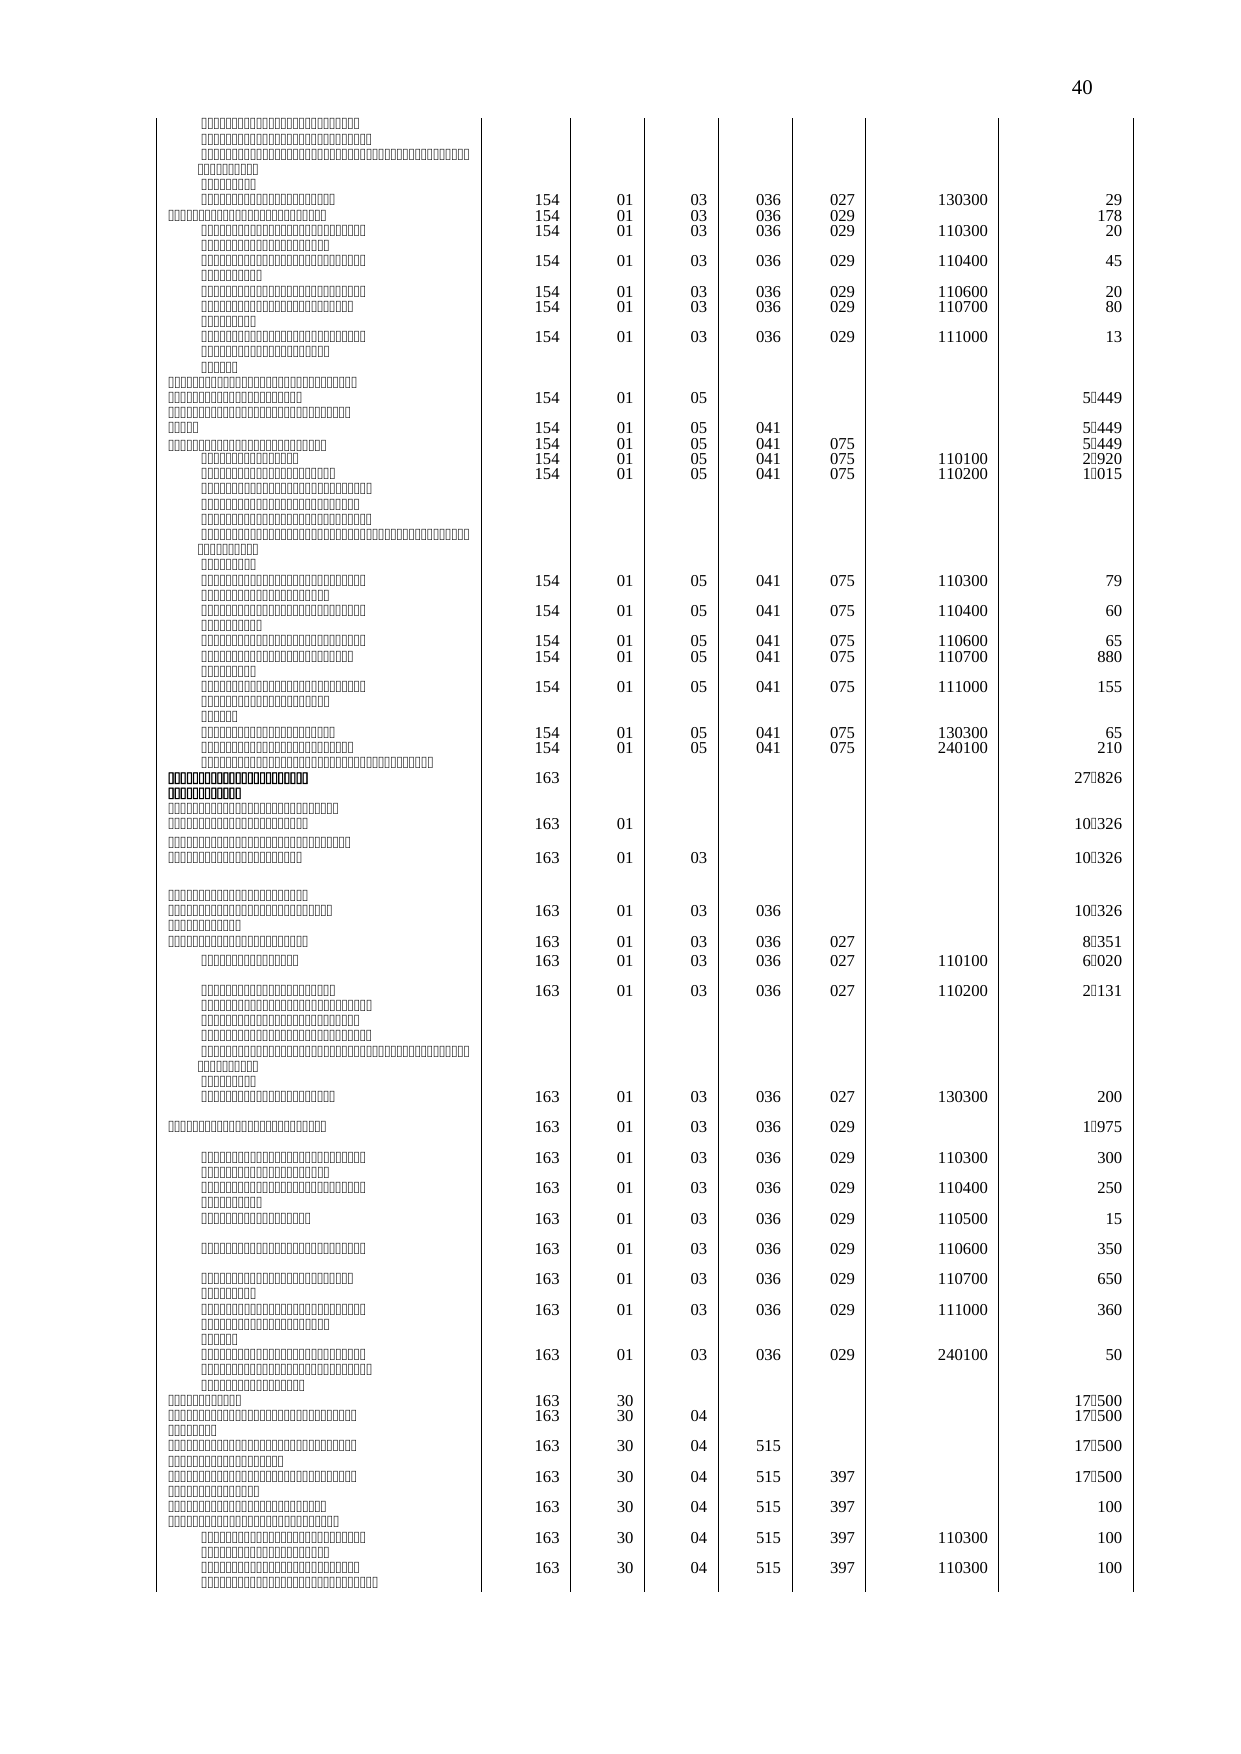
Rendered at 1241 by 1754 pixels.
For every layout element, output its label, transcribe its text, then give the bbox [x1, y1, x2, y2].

table_cell  [645, 285, 718, 301]
table_cell [866, 209, 998, 224]
table_cell  [157, 1243, 481, 1273]
table_cell  [571, 1349, 644, 1394]
table_cell  [866, 1182, 998, 1212]
table_cell  [866, 1152, 998, 1182]
table_cell  [482, 407, 570, 437]
table_cell  [999, 1531, 1133, 1562]
table_cell  [866, 1091, 998, 1121]
table_cell  [571, 1213, 644, 1243]
table_cell  [571, 194, 644, 209]
table_cell  [999, 635, 1133, 650]
table_cell [571, 118, 644, 194]
table_cell  [866, 255, 998, 285]
table_cell  [866, 1213, 998, 1243]
table_cell  [719, 935, 792, 954]
table_cell  [866, 1303, 998, 1349]
table_cell  [482, 803, 570, 837]
table_cell  [866, 985, 998, 1091]
table_cell  [571, 650, 644, 681]
table_cell [866, 837, 998, 890]
table_cell  [482, 681, 570, 726]
table_cell  [793, 1273, 865, 1303]
table_cell  [482, 1440, 570, 1471]
table_cell  [999, 985, 1133, 1091]
table_cell [793, 772, 865, 802]
table_cell  [482, 605, 570, 635]
table_cell  [482, 1243, 570, 1273]
table_cell  [645, 377, 718, 407]
table_cell  [719, 1152, 792, 1182]
table_cell  [999, 837, 1133, 890]
table_cell  [793, 1182, 865, 1212]
table_cell  [482, 225, 570, 255]
table_cell  [571, 255, 644, 285]
table_cell  [793, 1349, 865, 1394]
table_cell  [719, 1121, 792, 1152]
table_cell  [719, 1182, 792, 1212]
table_cell   [157, 1562, 481, 1592]
table_cell  [482, 453, 570, 468]
table_cell  [999, 605, 1133, 635]
table_cell  [645, 225, 718, 255]
table_cell  [793, 453, 865, 468]
table_cell  [793, 1091, 865, 1121]
table_cell  [999, 681, 1133, 726]
table_cell  [571, 209, 644, 224]
table_cell  [645, 742, 718, 772]
table_cell [866, 1410, 998, 1440]
table_cell  [571, 1091, 644, 1121]
table_cell  [866, 742, 998, 772]
table_cell  [999, 285, 1133, 301]
table_cell   [157, 803, 481, 837]
table_cell  [571, 803, 644, 837]
table_cell  [482, 301, 570, 331]
table_cell  [482, 377, 570, 407]
table_cell  [571, 1395, 644, 1410]
table_cell  [866, 225, 998, 255]
table_cell  [793, 935, 865, 954]
table_cell  [719, 1273, 792, 1303]
table_cell  [719, 468, 792, 574]
table_cell [793, 1395, 865, 1410]
table_cell  [571, 1410, 644, 1440]
table_cell  [482, 1182, 570, 1212]
table_cell  [999, 954, 1133, 984]
table_cell  [793, 1531, 865, 1562]
table_cell  [645, 438, 718, 453]
table_cell  [571, 438, 644, 453]
table_cell  [645, 1303, 718, 1349]
table_cell  [719, 301, 792, 331]
table_cell  [719, 650, 792, 681]
table_cell  [793, 1121, 865, 1152]
table_cell  [793, 209, 865, 224]
table_cell  [571, 468, 644, 574]
table_cell  [645, 681, 718, 726]
table_cell  [719, 742, 792, 772]
table_cell  [645, 407, 718, 437]
table_cell  [645, 1440, 718, 1471]
table_cell  [157, 194, 481, 209]
table_cell  [482, 890, 570, 935]
table_cell [482, 118, 570, 194]
table_cell  [866, 635, 998, 650]
table_cell  [645, 890, 718, 935]
table_cell  [793, 635, 865, 650]
table_cell  [999, 1243, 1133, 1273]
table_cell  [571, 954, 644, 984]
table_cell [719, 1410, 792, 1440]
table_cell  [999, 209, 1133, 224]
table_cell  [571, 377, 644, 407]
table_cell  [866, 1273, 998, 1303]
table_cell  [719, 1349, 792, 1394]
table_cell     [157, 118, 481, 194]
table_cell  [645, 935, 718, 954]
table_cell   [157, 650, 481, 681]
table_cell [793, 118, 865, 194]
table_cell  [866, 468, 998, 574]
table_cell   [157, 605, 481, 635]
table_cell  [793, 331, 865, 377]
table_cell  [999, 1213, 1133, 1243]
table_cell  [645, 1531, 718, 1562]
table_cell  [999, 255, 1133, 285]
table_cell  [645, 726, 718, 742]
table_cell    [157, 681, 481, 726]
table_cell  [571, 935, 644, 954]
table_cell  [719, 285, 792, 301]
table_cell  [571, 301, 644, 331]
table_cell  [645, 650, 718, 681]
table_cell  [482, 285, 570, 301]
table_cell  [999, 468, 1133, 574]
table_cell  [793, 574, 865, 605]
table_cell  [645, 209, 718, 224]
table_cell  [645, 468, 718, 574]
table_cell  [645, 1121, 718, 1152]
table_cell  [571, 1501, 644, 1531]
table_cell  [571, 225, 644, 255]
table_cell  [645, 605, 718, 635]
table_cell  [999, 194, 1133, 209]
table_cell  [999, 1410, 1133, 1440]
table_cell  [157, 726, 481, 742]
table_cell  [482, 1091, 570, 1121]
table_cell  [571, 1471, 644, 1501]
table_cell  [793, 194, 865, 209]
table_cell  [866, 1243, 998, 1273]
table_cell [793, 890, 865, 935]
table_cell  [793, 1303, 865, 1349]
table_cell  [645, 1501, 718, 1531]
table_cell  [482, 1303, 570, 1349]
table_cell  [999, 453, 1133, 468]
table_cell  [571, 407, 644, 437]
table_cell  [482, 1531, 570, 1562]
table_cell [866, 438, 998, 453]
table_cell  [719, 1303, 792, 1349]
table_cell  [482, 635, 570, 650]
table_cell  [157, 1395, 481, 1410]
table_cell  [866, 1531, 998, 1562]
table_cell  [645, 954, 718, 984]
table_cell  [999, 1273, 1133, 1303]
table_cell  [866, 285, 998, 301]
table_cell  [719, 194, 792, 209]
table_cell       [157, 468, 481, 574]
table_cell       [157, 985, 481, 1091]
table_cell [719, 1395, 792, 1410]
table_cell  [719, 681, 792, 726]
table_cell  [482, 1213, 570, 1243]
table_cell  [571, 1182, 644, 1212]
table_cell [719, 377, 792, 407]
table_cell  [719, 1471, 792, 1501]
table_cell [866, 1471, 998, 1501]
table_cell  [571, 605, 644, 635]
table_cell  [719, 1531, 792, 1562]
table_cell  [482, 468, 570, 574]
table_cell  [866, 726, 998, 742]
table_cell  [793, 985, 865, 1091]
table_cell [645, 118, 718, 194]
table_cell  [482, 954, 570, 984]
table_cell [645, 772, 718, 802]
table_cell  [571, 985, 644, 1091]
table_cell  [482, 194, 570, 209]
table_cell  [999, 1303, 1133, 1349]
table_cell  [482, 1349, 570, 1394]
table_cell  [793, 1471, 865, 1501]
table_cell  [999, 803, 1133, 837]
table_cell  [157, 438, 481, 453]
table_cell  [999, 1395, 1133, 1410]
table_cell   [157, 407, 481, 437]
table_cell  [999, 935, 1133, 954]
table_cell  [645, 301, 718, 331]
table_cell  [482, 935, 570, 954]
table_cell  [482, 331, 570, 377]
table_cell  [482, 772, 570, 802]
table_cell  [793, 954, 865, 984]
table_cell [719, 803, 792, 837]
table_cell  [866, 650, 998, 681]
table_cell [719, 772, 792, 802]
table_cell  [866, 1562, 998, 1592]
table_cell  [999, 301, 1133, 331]
table_cell  [482, 438, 570, 453]
table_cell  [866, 301, 998, 331]
table_cell [866, 1121, 998, 1152]
table_cell [866, 1440, 998, 1471]
table_cell   [157, 255, 481, 285]
table_cell  [645, 1213, 718, 1243]
table_cell  [157, 285, 481, 301]
table_cell   [157, 1410, 481, 1440]
table_cell  [157, 1091, 481, 1121]
table_cell  [645, 331, 718, 377]
table_cell  [719, 574, 792, 605]
table_cell  [999, 225, 1133, 255]
table_cell  [157, 453, 481, 468]
table_cell [866, 803, 998, 837]
table_cell  [866, 331, 998, 377]
table_cell  [866, 194, 998, 209]
table_cell  [571, 1440, 644, 1471]
table_cell  [999, 574, 1133, 605]
table_cell  [719, 1501, 792, 1531]
table_cell   [157, 301, 481, 331]
table_cell  [157, 954, 481, 984]
table_cell  [999, 1182, 1133, 1212]
table_cell  [793, 605, 865, 635]
table_cell  [571, 1303, 644, 1349]
table_cell  [571, 1562, 644, 1592]
table_cell   [157, 377, 481, 407]
table_cell  [157, 635, 481, 650]
table_cell  [571, 890, 644, 935]
table_cell [719, 118, 792, 194]
table_cell   [157, 837, 481, 890]
table_cell  [999, 377, 1133, 407]
table_cell [866, 407, 998, 437]
table_cell  [645, 255, 718, 285]
table_cell  [482, 650, 570, 681]
table_cell  [571, 742, 644, 772]
table_cell  [793, 301, 865, 331]
table_cell  [999, 1091, 1133, 1121]
table_cell  [157, 209, 481, 224]
table_cell  [645, 1091, 718, 1121]
table_cell  [999, 650, 1133, 681]
table_cell [866, 935, 998, 954]
table_cell   [157, 1273, 481, 1303]
table_cell  [482, 1501, 570, 1531]
table_cell  [482, 1152, 570, 1182]
table_cell   [157, 772, 481, 802]
table_cell  [482, 255, 570, 285]
table_cell   [157, 574, 481, 605]
table_cell  [719, 954, 792, 984]
table_cell  [645, 1182, 718, 1212]
table_cell  [999, 1349, 1133, 1394]
table_cell   [157, 1152, 481, 1182]
table_cell  [719, 225, 792, 255]
table_cell [999, 118, 1133, 194]
table_cell  [482, 1121, 570, 1152]
table_cell  [157, 1213, 481, 1243]
table_cell  [645, 837, 718, 890]
table_cell  [866, 453, 998, 468]
table_cell  [482, 1471, 570, 1501]
table_cell  [793, 681, 865, 726]
table_cell [866, 118, 998, 194]
table_cell [866, 772, 998, 802]
table_cell  [866, 681, 998, 726]
table_cell  [645, 1243, 718, 1273]
table_cell  [793, 1152, 865, 1182]
table_cell [719, 837, 792, 890]
table_cell [793, 803, 865, 837]
table_cell [571, 772, 644, 802]
table_cell   [157, 1440, 481, 1471]
table_cell  [482, 574, 570, 605]
table_cell  [793, 1213, 865, 1243]
table_cell  [482, 837, 570, 890]
table_cell  [645, 1152, 718, 1182]
table_cell  [793, 468, 865, 574]
table_cell  [719, 1091, 792, 1121]
table_cell  [157, 1121, 481, 1152]
table_cell  [645, 1562, 718, 1592]
table_cell  [571, 574, 644, 605]
table_cell  [999, 1501, 1133, 1531]
table_cell   [157, 1531, 481, 1562]
table_cell  [719, 453, 792, 468]
table_cell  [793, 726, 865, 742]
table_cell  [645, 1471, 718, 1501]
table_cell  [719, 209, 792, 224]
table_cell  [719, 438, 792, 453]
table_cell  [719, 1562, 792, 1592]
table_cell  [571, 726, 644, 742]
table_cell  [999, 407, 1133, 437]
table_cell  [866, 1349, 998, 1394]
table_cell  [482, 209, 570, 224]
table_cell  [482, 726, 570, 742]
table_cell  [793, 1562, 865, 1592]
table_cell  [571, 635, 644, 650]
table_cell  [999, 742, 1133, 772]
table_cell  [645, 1273, 718, 1303]
table_cell  [482, 1395, 570, 1410]
table_cell  [719, 1440, 792, 1471]
table_cell  [793, 742, 865, 772]
table_cell  [999, 772, 1133, 802]
table_cell  [719, 1243, 792, 1273]
table_cell  [645, 635, 718, 650]
table_cell  [571, 1121, 644, 1152]
table_cell  [719, 726, 792, 742]
table_cell  [999, 726, 1133, 742]
table_cell   [157, 225, 481, 255]
table_cell  [793, 438, 865, 453]
table_cell  [793, 1243, 865, 1273]
table_cell  [571, 1531, 644, 1562]
table_cell  [645, 985, 718, 1091]
table_cell  [645, 194, 718, 209]
table_cell  [645, 453, 718, 468]
table_cell  [793, 1501, 865, 1531]
table_cell  [793, 650, 865, 681]
table_cell   [157, 742, 481, 772]
table_cell  [999, 438, 1133, 453]
table_cell  [482, 742, 570, 772]
table_cell  [999, 1152, 1133, 1182]
table_cell [793, 1410, 865, 1440]
table_cell  [999, 331, 1133, 377]
table_cell    [157, 331, 481, 377]
table_cell [866, 1501, 998, 1531]
table_cell  [719, 331, 792, 377]
table_cell    [157, 1349, 481, 1394]
table_cell [645, 1395, 718, 1410]
table_cell  [719, 1213, 792, 1243]
table_cell  [571, 1273, 644, 1303]
table_cell  [719, 407, 792, 437]
table_cell  [571, 1243, 644, 1273]
table_cell  [571, 837, 644, 890]
table_cell  [793, 225, 865, 255]
table_cell  [571, 331, 644, 377]
table_cell  [999, 1121, 1133, 1152]
table_cell  [866, 574, 998, 605]
table_cell   [157, 1182, 481, 1212]
table_cell  [571, 681, 644, 726]
table_cell  [482, 1273, 570, 1303]
table_cell  [999, 1562, 1133, 1592]
table_cell [866, 890, 998, 935]
table_cell  [793, 255, 865, 285]
table_cell [793, 407, 865, 437]
table_cell  [482, 1410, 570, 1440]
table_cell  [999, 1440, 1133, 1471]
table_cell  [999, 1471, 1133, 1501]
table_cell [645, 803, 718, 837]
table_cell  [719, 255, 792, 285]
table_cell  [999, 890, 1133, 935]
table_cell  [482, 1562, 570, 1592]
table_cell  [866, 954, 998, 984]
table_cell [793, 377, 865, 407]
table_cell  [571, 285, 644, 301]
table_cell [866, 1395, 998, 1410]
table_cell  [719, 890, 792, 935]
table_cell  [719, 635, 792, 650]
table_cell  [482, 985, 570, 1091]
table_cell  [571, 453, 644, 468]
table_cell  [645, 1349, 718, 1394]
table_cell  [645, 574, 718, 605]
table_cell  [157, 935, 481, 954]
table_cell  [866, 605, 998, 635]
table_cell  [719, 605, 792, 635]
table_cell [793, 1440, 865, 1471]
table_cell   [157, 1501, 481, 1531]
table_cell  [645, 1410, 718, 1440]
table_cell [866, 377, 998, 407]
table_cell    [157, 890, 481, 935]
table_cell  [719, 985, 792, 1091]
table_cell    [157, 1303, 481, 1349]
table_cell   [157, 1471, 481, 1501]
table_cell  [571, 1152, 644, 1182]
table_cell [793, 837, 865, 890]
table_cell  [793, 285, 865, 301]
